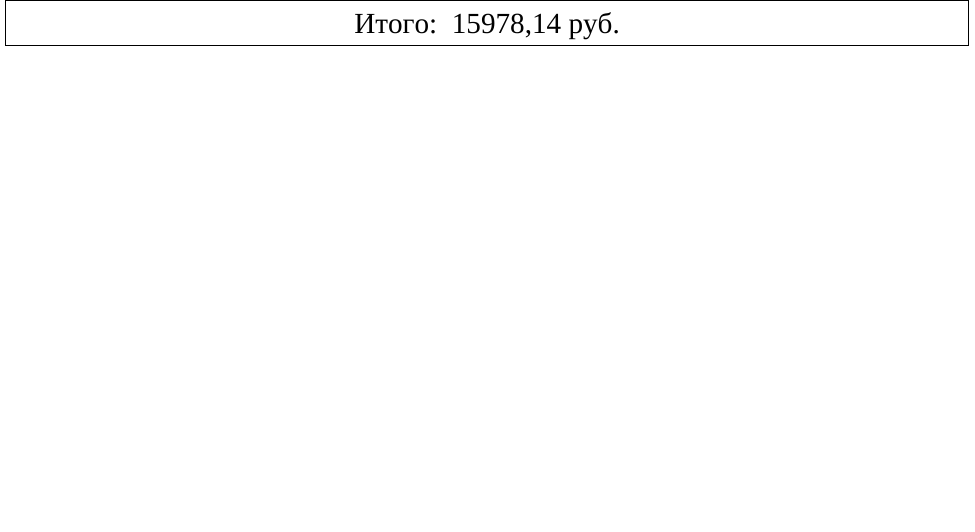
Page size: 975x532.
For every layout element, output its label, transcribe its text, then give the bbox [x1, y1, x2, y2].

table_cell Итого: 15978,14 руб. [6, 1, 968, 45]
